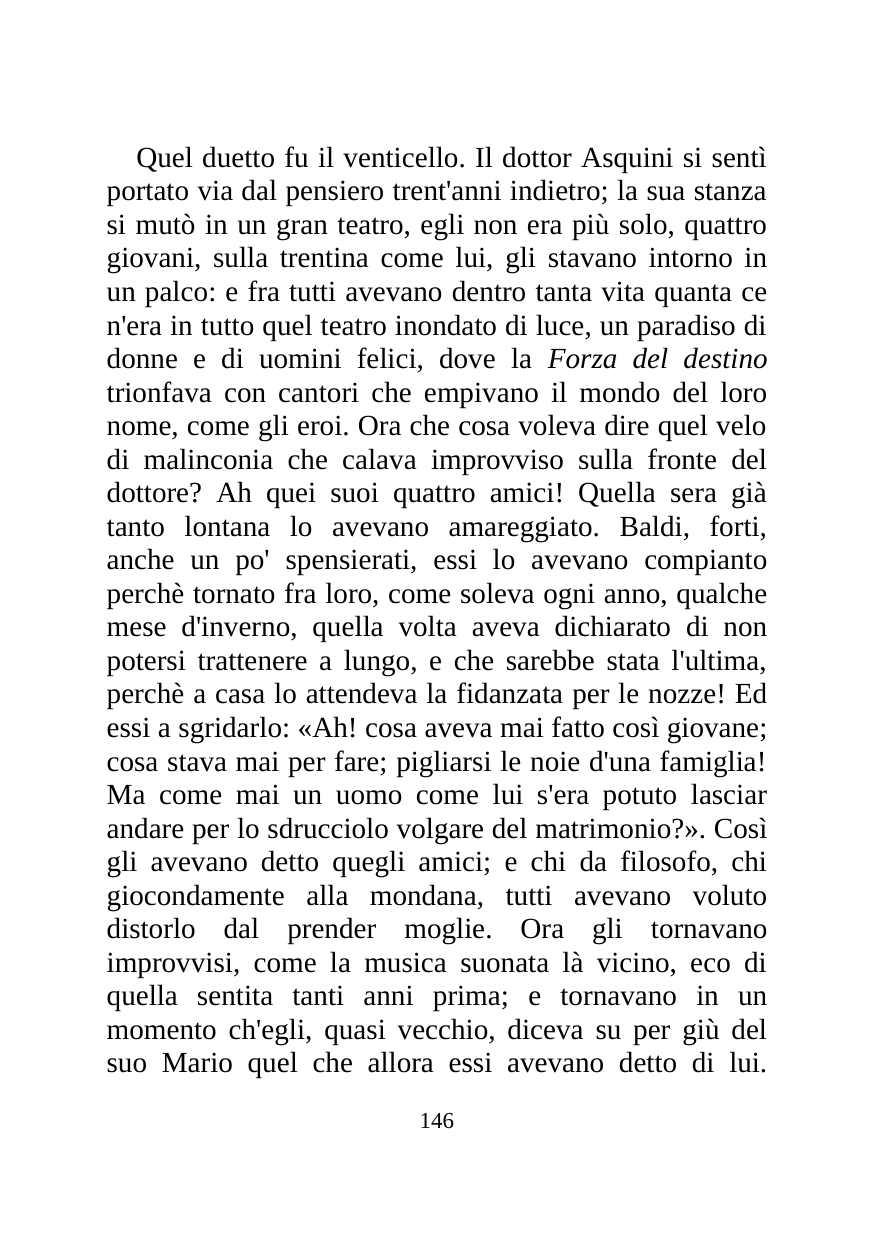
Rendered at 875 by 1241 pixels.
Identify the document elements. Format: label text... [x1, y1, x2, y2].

text Quel duetto fu il venticello. Il dottor Asquini si sentì portato via dal pensiero trent'anni indietro; la sua stanza si mutò in un gran teatro, egli non era più solo, quattro giovani, sulla trentina come lui, gli stavano intorno in un palco: e fra tutti avevano dentro tanta vita quanta ce n'era in tutto quel teatro inondato di luce, un paradiso di donne e di uomini felici, dove la Forza del destino trionfava con cantori che empivano il mondo del loro nome, come gli eroi. Ora che cosa voleva dire quel velo di malinconia che calava improvviso sulla fronte del dottore? Ah quei suoi quattro amici! Quella sera già tanto lontana lo avevano amareggiato. Baldi, forti, anche un po' spensierati, essi lo avevano compianto perchè tornato fra loro, come soleva ogni anno, qualche mese d'inverno, quella volta aveva dichiarato di non potersi trattenere a lungo, e che sarebbe stata l'ultima, perchè a casa lo attendeva la fidanzata per le nozze! Ed essi a sgridarlo: «Ah! cosa aveva mai fatto così giovane; cosa stava mai per fare; pigliarsi le noie d'una famiglia! Ma come mai un uomo come lui s'era potuto lasciar andare per lo sdrucciolo volgare del matrimonio?». Così gli avevano detto quegli amici; e chi da filosofo, chi giocondamente alla mondana, tutti avevano voluto distorlo dal prender moglie. Ora gli tornavano improvvisi, come la musica suonata là vicino, eco di quella sentita tanti anni prima; e tornavano in un momento ch'egli, quasi vecchio, diceva su per giù del suo Mario quel che allora essi avevano detto di lui. [106, 140, 768, 1079]
